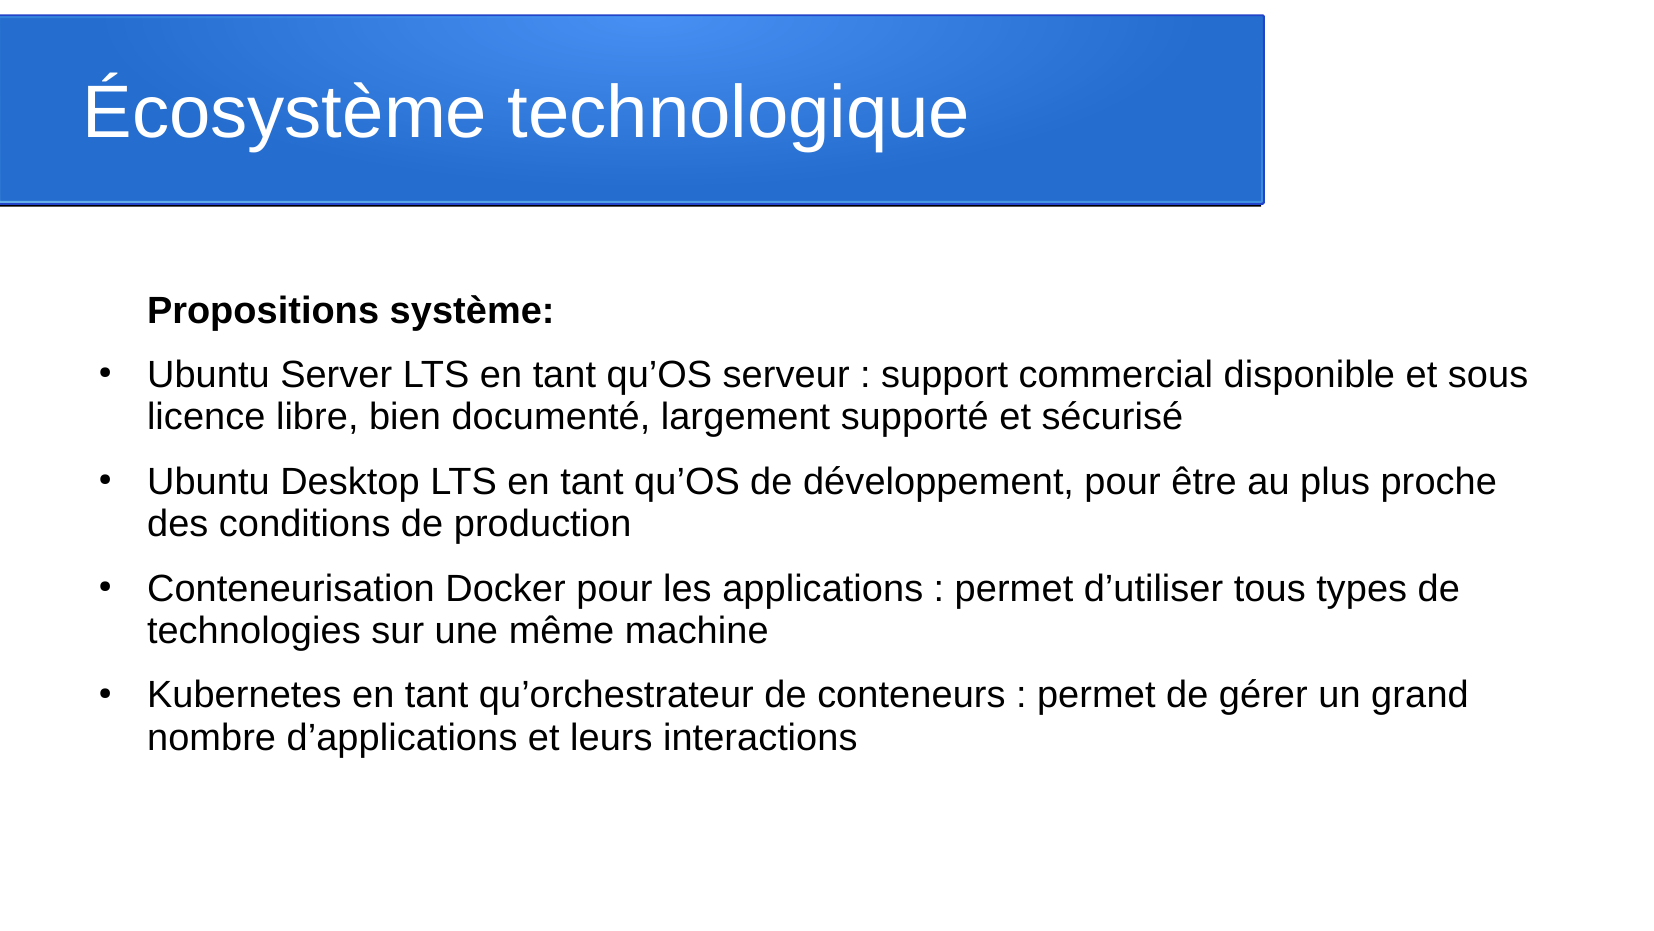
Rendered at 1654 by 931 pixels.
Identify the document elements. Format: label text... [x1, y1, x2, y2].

title Écosystème technologique [82, 35, 1235, 189]
list Propositions système: Ubuntu Server LTS en tant qu’OS serveur : support commercial disponible et sous licence libre, bien documenté, largement supporté et sécurisé Ubuntu Desktop LTS en tant qu’OS de développement, pour être au plus proche des conditions de production Conteneurisation Docker pour les applications : permet d’utiliser tous types de technologies sur une même machine Kubernetes en tant qu’orchestrateur de conteneurs : permet de gérer un grand nombre d’applications et leurs interactions [82, 224, 1571, 764]
